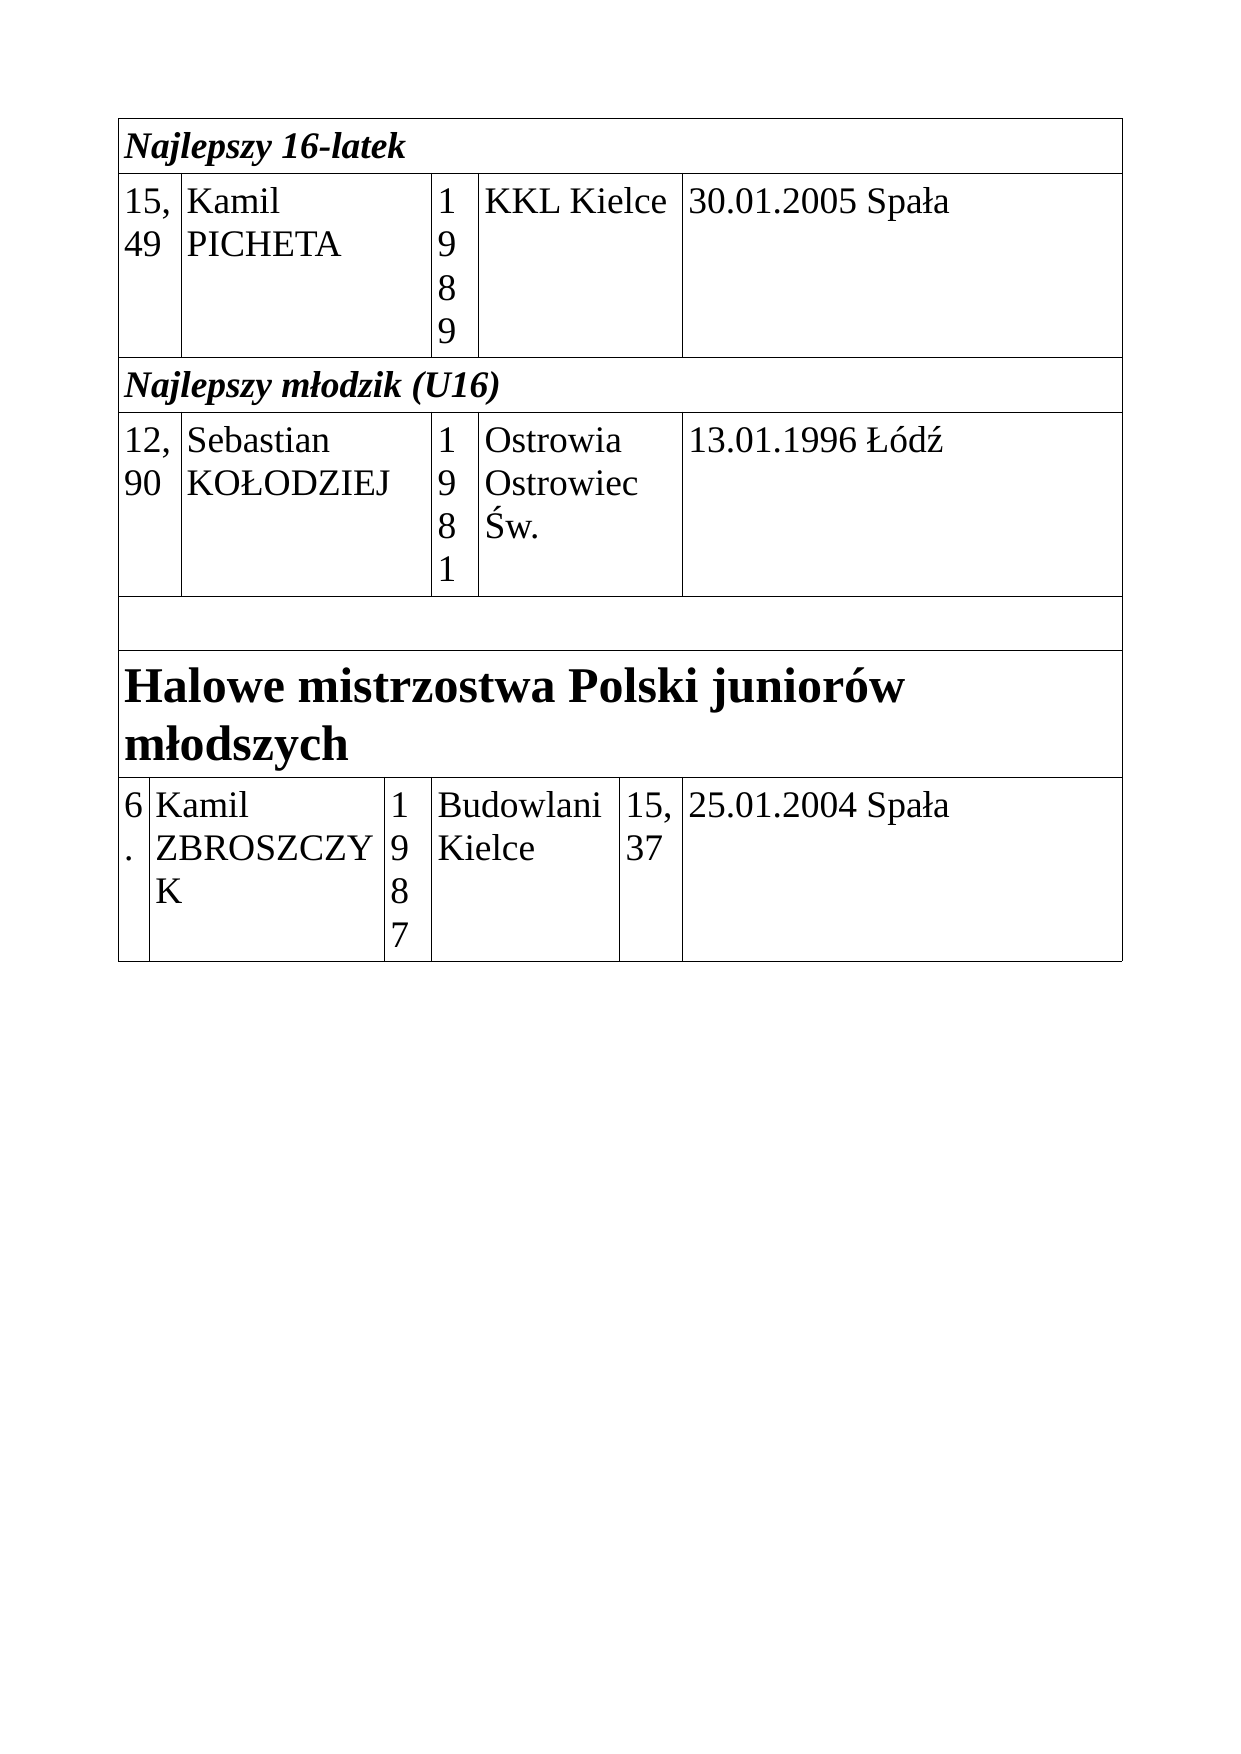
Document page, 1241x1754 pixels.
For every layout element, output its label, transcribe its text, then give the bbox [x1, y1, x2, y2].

table_cell 1987 [385, 778, 431, 961]
table_cell [119, 597, 1122, 650]
table_cell 30.01.2005 Spała [683, 174, 1122, 357]
table_cell Ostrowia Ostrowiec Św. [479, 413, 682, 596]
table_cell Kamil PICHETA [182, 174, 431, 357]
table_cell Kamil ZBROSZCZYK [150, 778, 384, 961]
table_cell Najlepszy 16-latek [119, 119, 1122, 173]
table_cell 12,90 [119, 413, 181, 596]
table_cell 15,49 [119, 174, 181, 357]
table_cell 13.01.1996 Łódź [683, 413, 1122, 596]
table_cell 15,37 [620, 778, 682, 961]
table_cell Sebastian KOŁODZIEJ [182, 413, 431, 596]
table_cell Budowlani Kielce [432, 778, 619, 961]
table_cell KKL Kielce [479, 174, 682, 357]
table_cell 6. [119, 778, 149, 961]
table_cell 1989 [432, 174, 478, 357]
table_cell Halowe mistrzostwa Polski juniorów młodszych [119, 651, 1122, 777]
table_cell 25.01.2004 Spała [683, 778, 1122, 961]
table_cell Najlepszy młodzik (U16) [119, 358, 1122, 412]
table_cell 1981 [432, 413, 478, 596]
